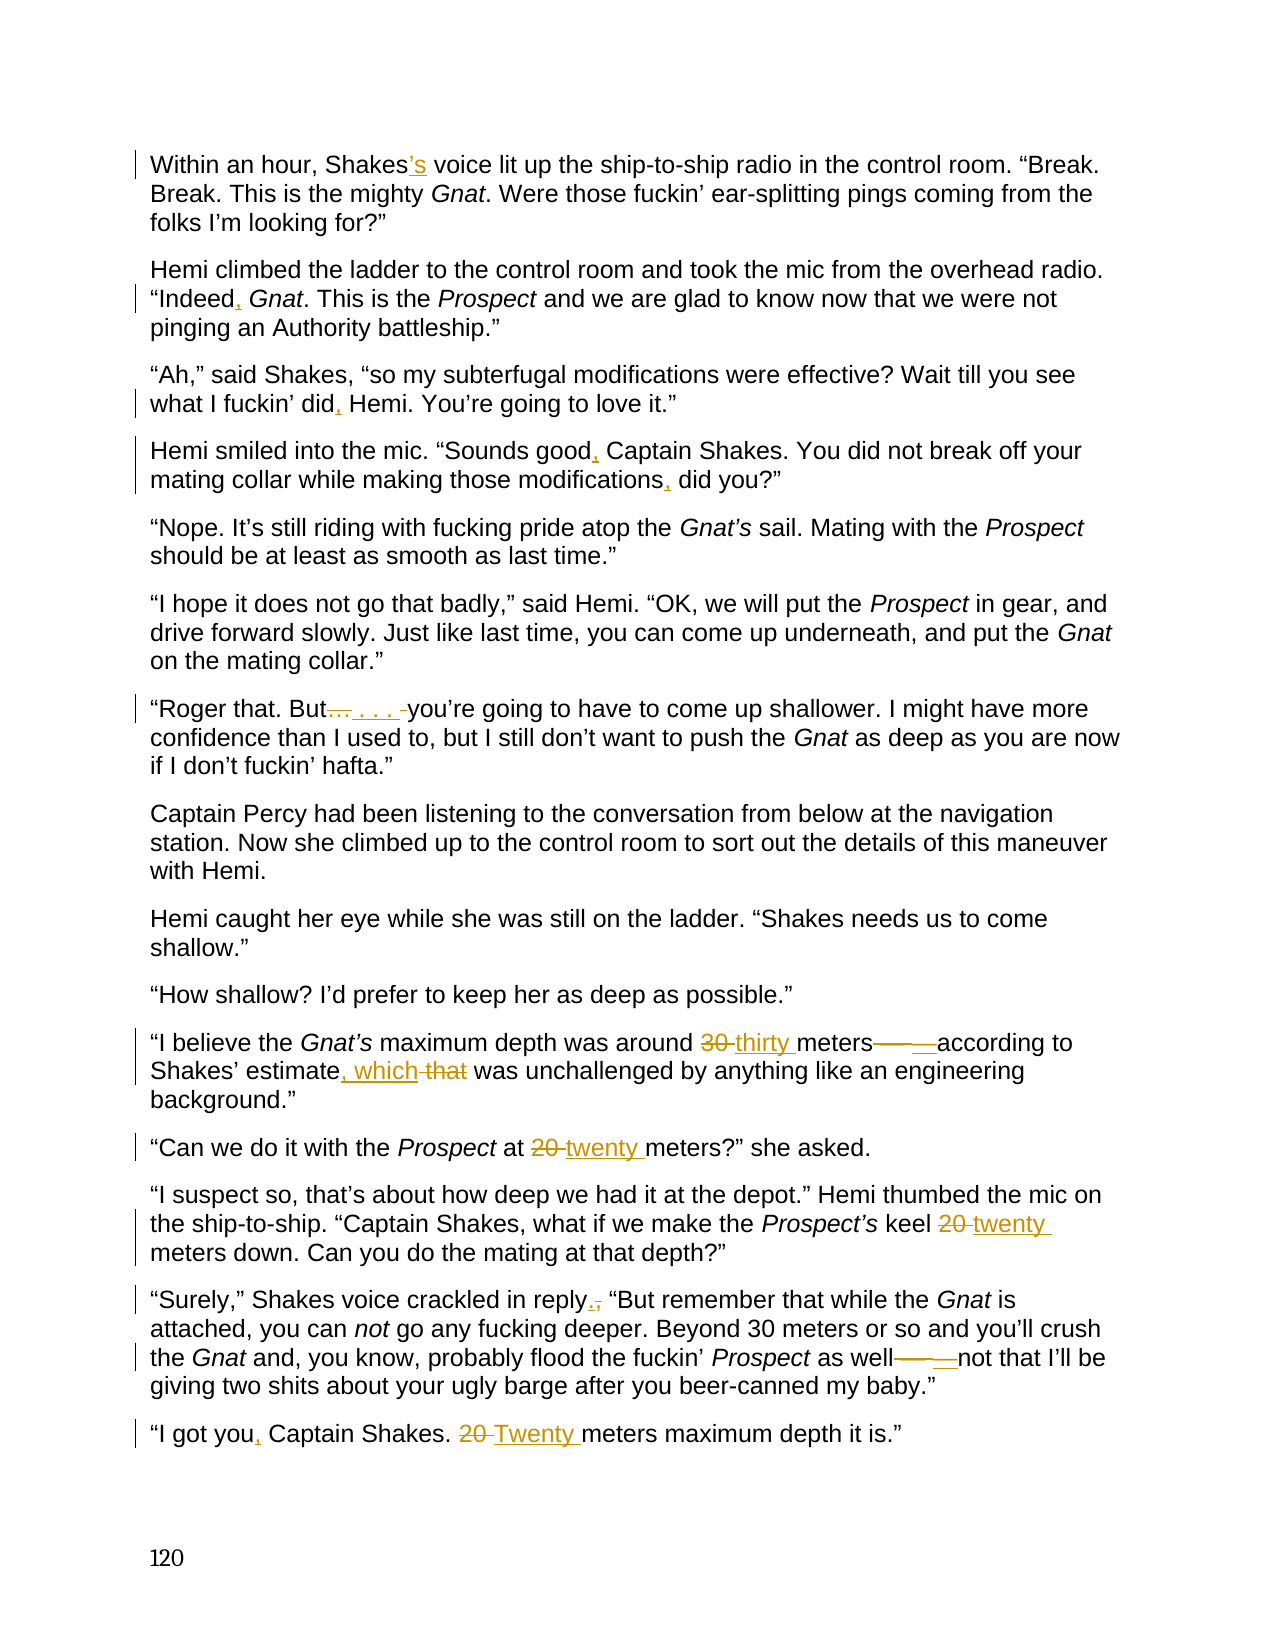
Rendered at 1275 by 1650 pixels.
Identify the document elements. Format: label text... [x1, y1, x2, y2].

text “Ah,” said Shakes, “so my subterfugal modifications were effective? Wait till you see what I fuckin’ did, Hemi. You’re going to love it.” [150, 360, 1125, 417]
text Hemi caught her eye while she was still on the ladder. “Shakes needs us to come shallow.” [150, 904, 1125, 961]
text “I suspect so, that’s about how deep we had it at the depot.” Hemi thumbed the mic on the ship-to-ship. “Captain Shakes, what if we make the Prospect’s keel twenty meters down. Can you do the mating at that depth?” [150, 1180, 1125, 1266]
text “I believe the Gnat’s maximum depth was around thirty meters—according to Shakes’ estimate, which was unchallenged by anything like an engineering background.” [150, 1027, 1125, 1114]
text “Nope. It’s still riding with fucking pride atop the Gnat’s sail. Mating with the Prospect should be at least as smooth as last time.” [150, 512, 1125, 570]
text “I got you, Captain Shakes. Twenty meters maximum depth it is.” [150, 1419, 1125, 1447]
text Within an hour, Shakes’s voice lit up the ship-to-ship radio in the control room. “Break. Break. This is the mighty Gnat. Were those fuckin’ ear-splitting pings coming from the folks I’m looking for?” [150, 150, 1125, 236]
text Hemi smiled into the mic. “Sounds good, Captain Shakes. You did not break off your mating collar while making those modifications, did you?” [150, 436, 1125, 494]
text “Roger that. But . . . you’re going to have to come up shallower. I might have more confidence than I used to, but I still don’t want to push the Gnat as deep as you are now if I don’t fuckin’ hafta.” [150, 694, 1125, 780]
text “How shallow? I’d prefer to keep her as deep as possible.” [150, 980, 1125, 1009]
text “Can we do it with the Prospect at twenty meters?” she asked. [150, 1132, 1125, 1161]
text “Surely,” Shakes voice crackled in reply. “But remember that while the Gnat is attached, you can not go any fucking deeper. Beyond 30 meters or so and you’ll crush the Gnat and, you know, probably flood the fuckin’ Prospect as well—not that I’ll be giving two shits about your ugly barge after you beer-canned my baby.” [150, 1285, 1125, 1400]
text Hemi climbed the ladder to the control room and took the mic from the overhead radio. “Indeed, Gnat. This is the Prospect and we are glad to know now that we were not pinging an Authority battleship.” [150, 255, 1125, 341]
text “I hope it does not go that badly,” said Hemi. “OK, we will put the Prospect in gear, and drive forward slowly. Just like last time, you can come up underneath, and put the Gnat on the mating collar.” [150, 589, 1125, 675]
text Captain Percy had been listening to the conversation from below at the navigation station. Now she climbed up to the control room to sort out the details of this maneuver with Hemi. [150, 799, 1125, 885]
